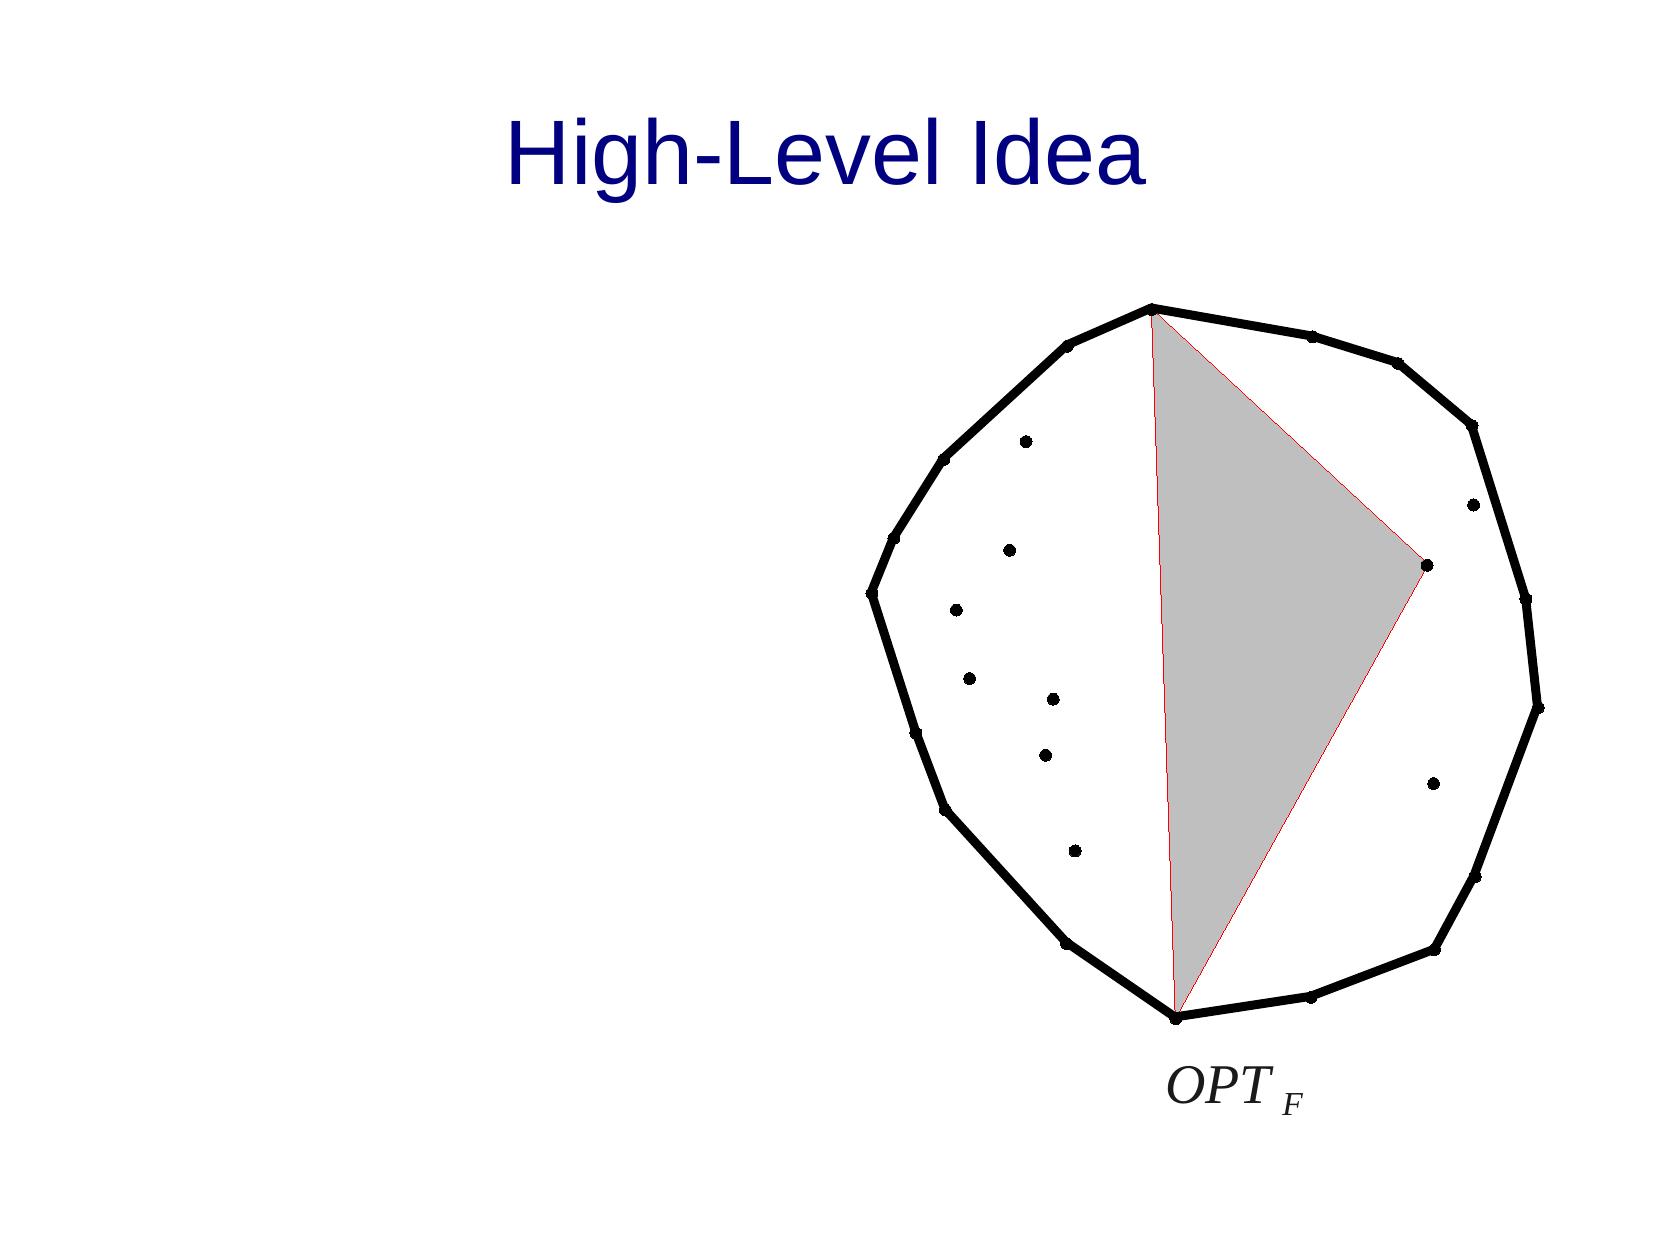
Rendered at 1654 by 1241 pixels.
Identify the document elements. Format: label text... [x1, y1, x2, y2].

text_box [950, 604, 963, 617]
text_box [963, 672, 976, 685]
text_box [1020, 435, 1033, 448]
text_box [1465, 419, 1479, 432]
text_box [1060, 944, 1068, 950]
text_box [1467, 498, 1480, 512]
text_box [1305, 991, 1318, 1004]
text_box [1476, 873, 1482, 883]
text_box [1069, 844, 1082, 857]
text_box [1003, 544, 1016, 557]
text_box [1145, 303, 1434, 1012]
text_box [1540, 703, 1545, 714]
text_box [1306, 330, 1319, 343]
text_box [1170, 1020, 1182, 1025]
title High-Level Idea [82, 49, 1571, 257]
text_box [1432, 949, 1441, 956]
text_box [1427, 777, 1440, 790]
text_box [1039, 749, 1052, 762]
text_box [1047, 693, 1060, 706]
chart [1158, 1053, 1309, 1124]
